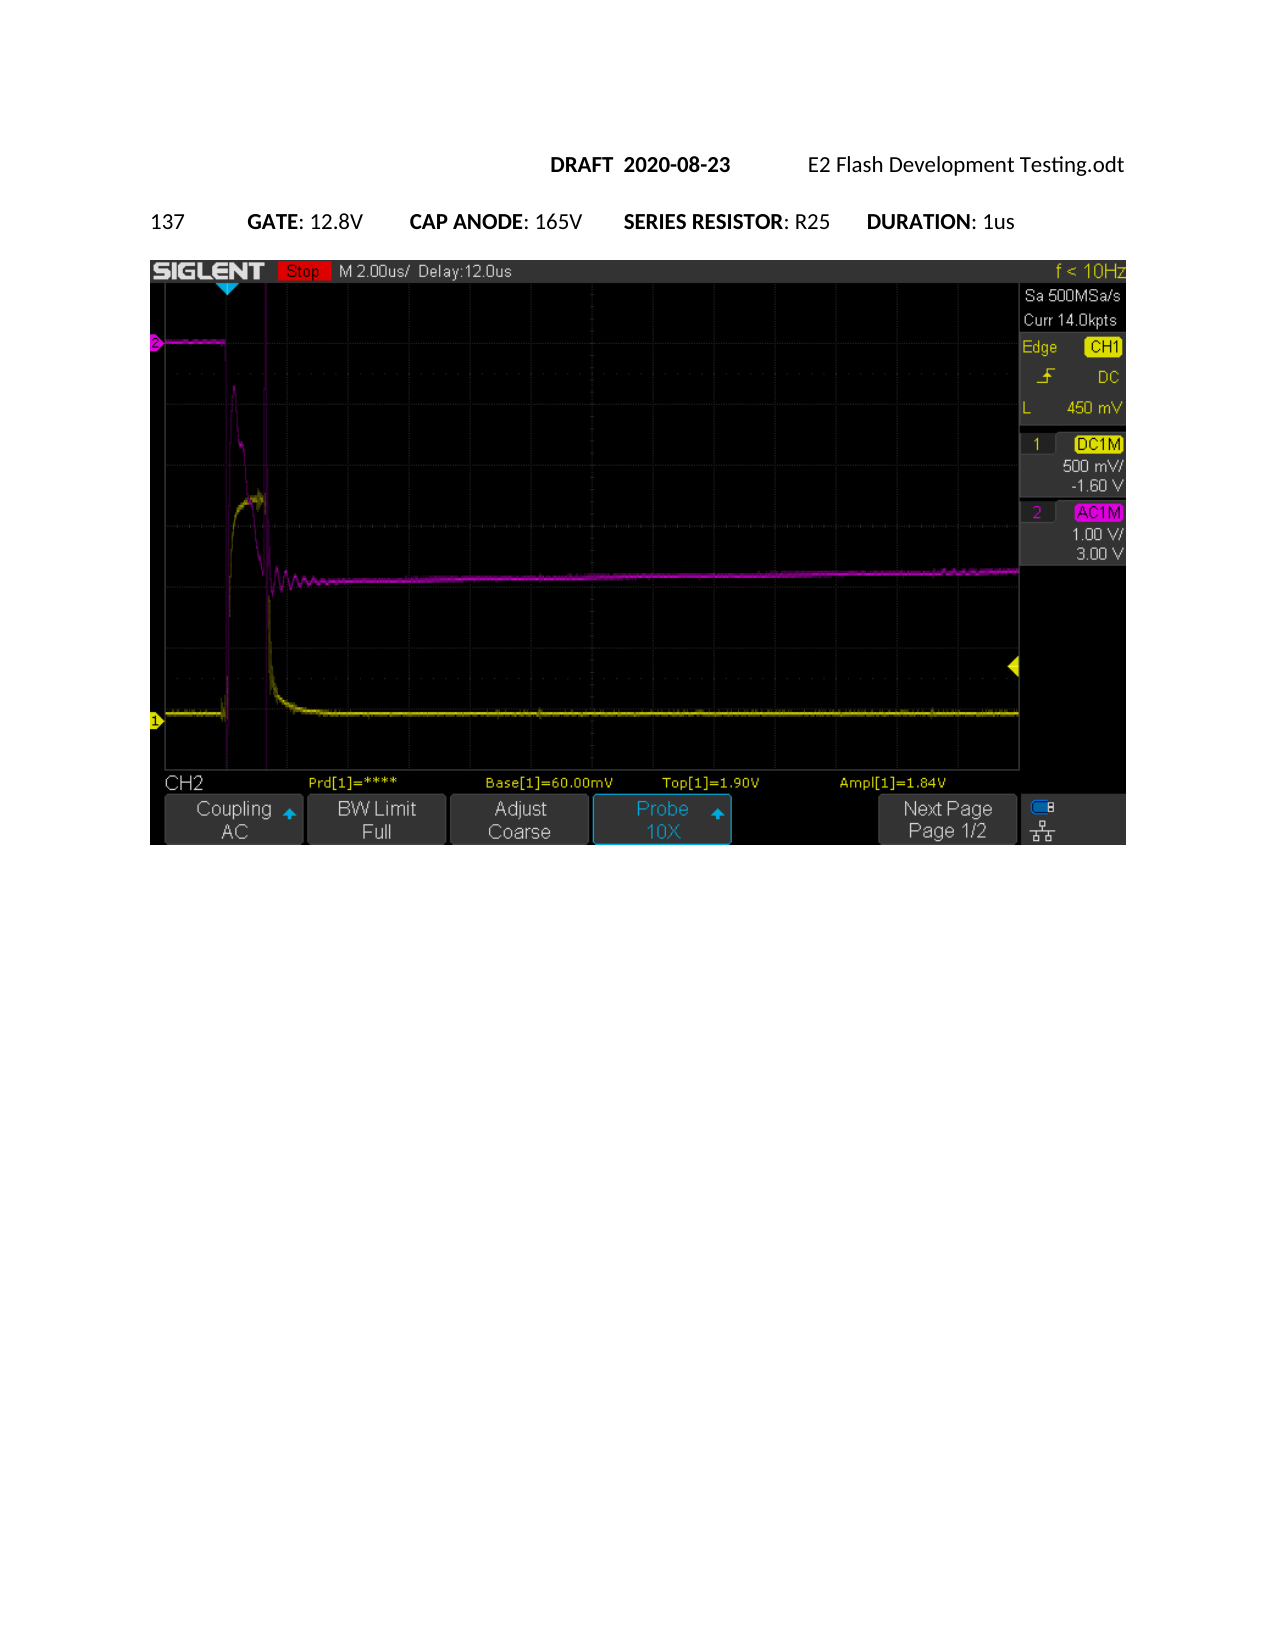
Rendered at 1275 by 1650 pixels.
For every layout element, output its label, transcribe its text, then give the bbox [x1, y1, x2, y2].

picture [150, 260, 1126, 845]
picture [595, 796, 730, 843]
text 137 GATE: 12.8V CAP ANODE: 165V SERIES RESISTOR: R25 DURATION: 1us [150, 207, 1125, 236]
